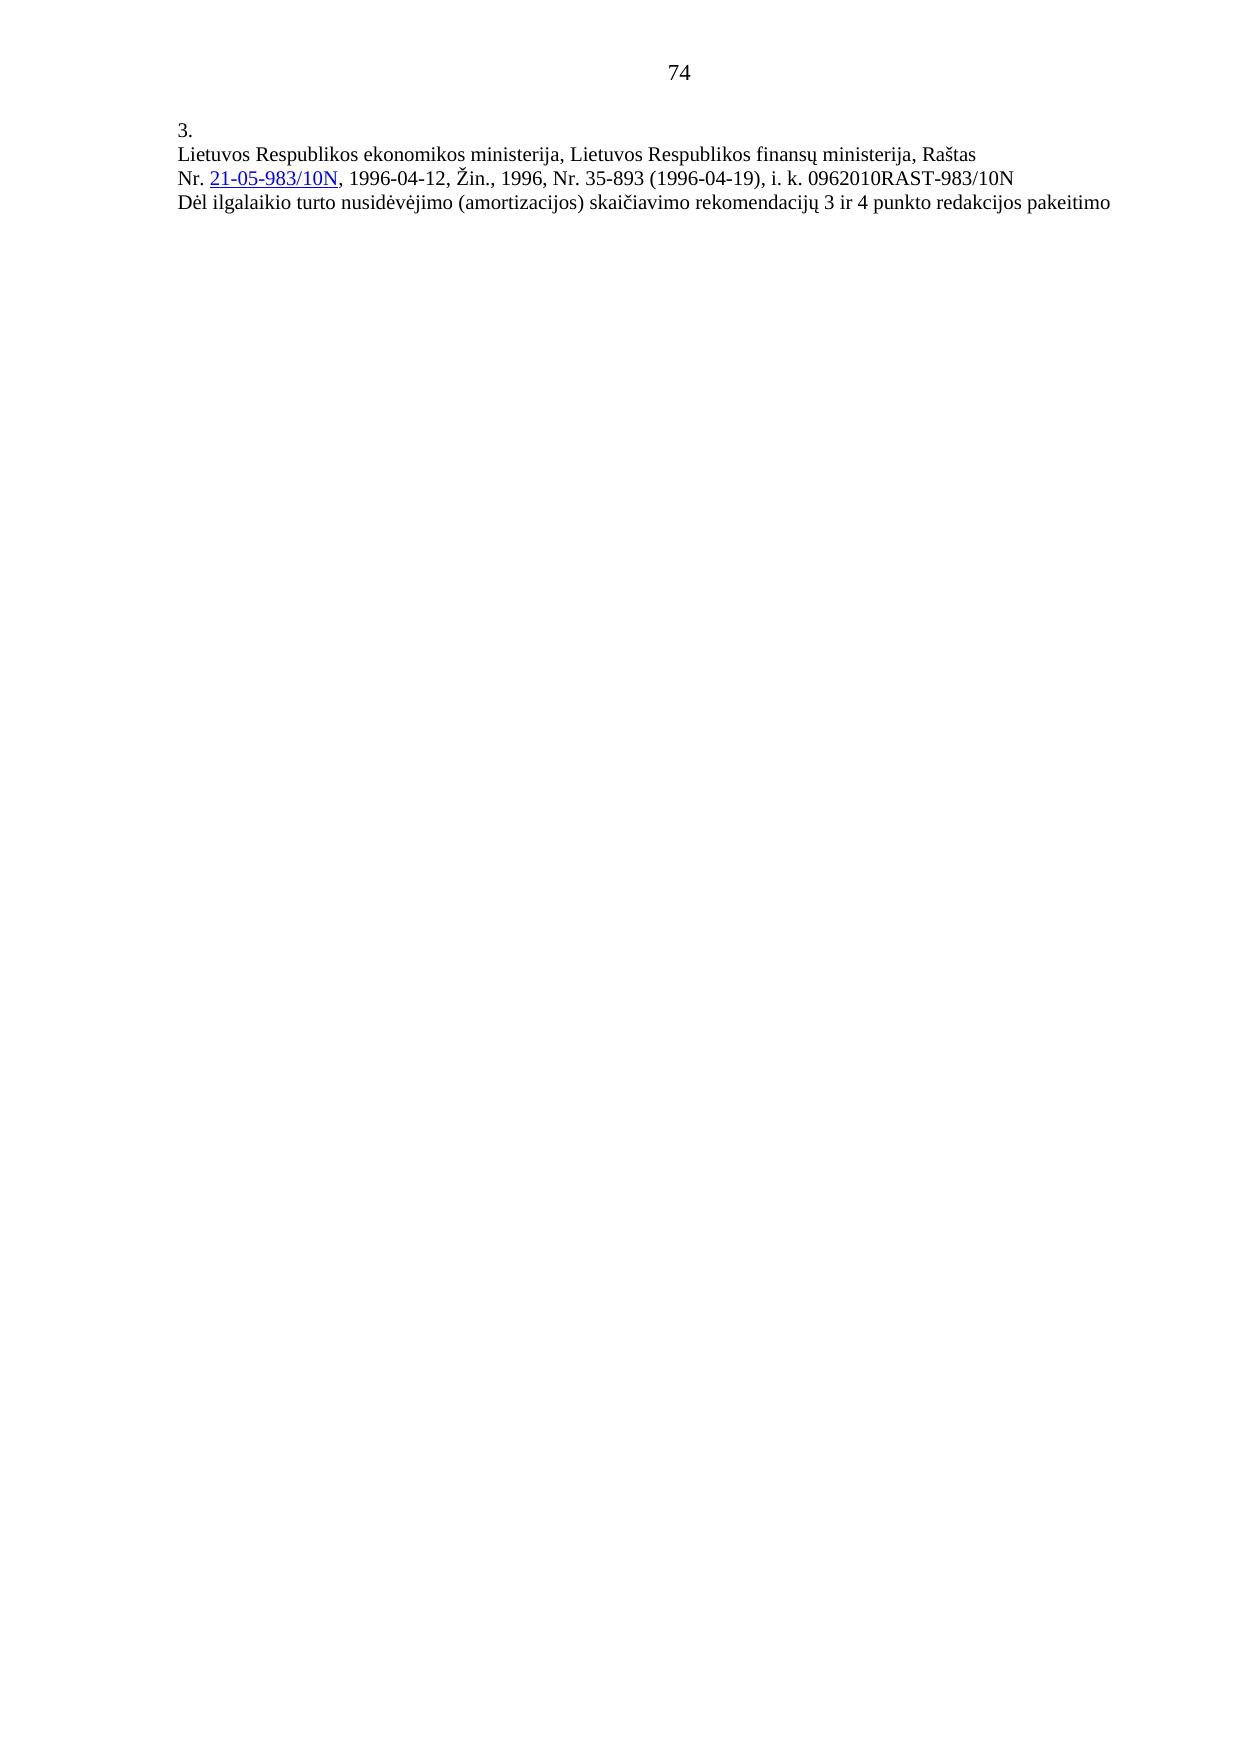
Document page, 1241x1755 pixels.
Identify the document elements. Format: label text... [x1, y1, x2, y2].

text Nr. 21-05-983/10N, 1996-04-12, Žin., 1996, Nr. 35-893 (1996-04-19), i. k. 0962010RAST-983/10N [177, 166, 1181, 190]
text Lietuvos Respublikos ekonomikos ministerija, Lietuvos Respublikos finansų ministerija, Raštas [177, 142, 1181, 166]
text Dėl ilgalaikio turto nusidėvėjimo (amortizacijos) skaičiavimo rekomendacijų 3 ir 4 punkto redakcijos pakeitimo [177, 190, 1181, 214]
text 3. [177, 118, 1181, 142]
